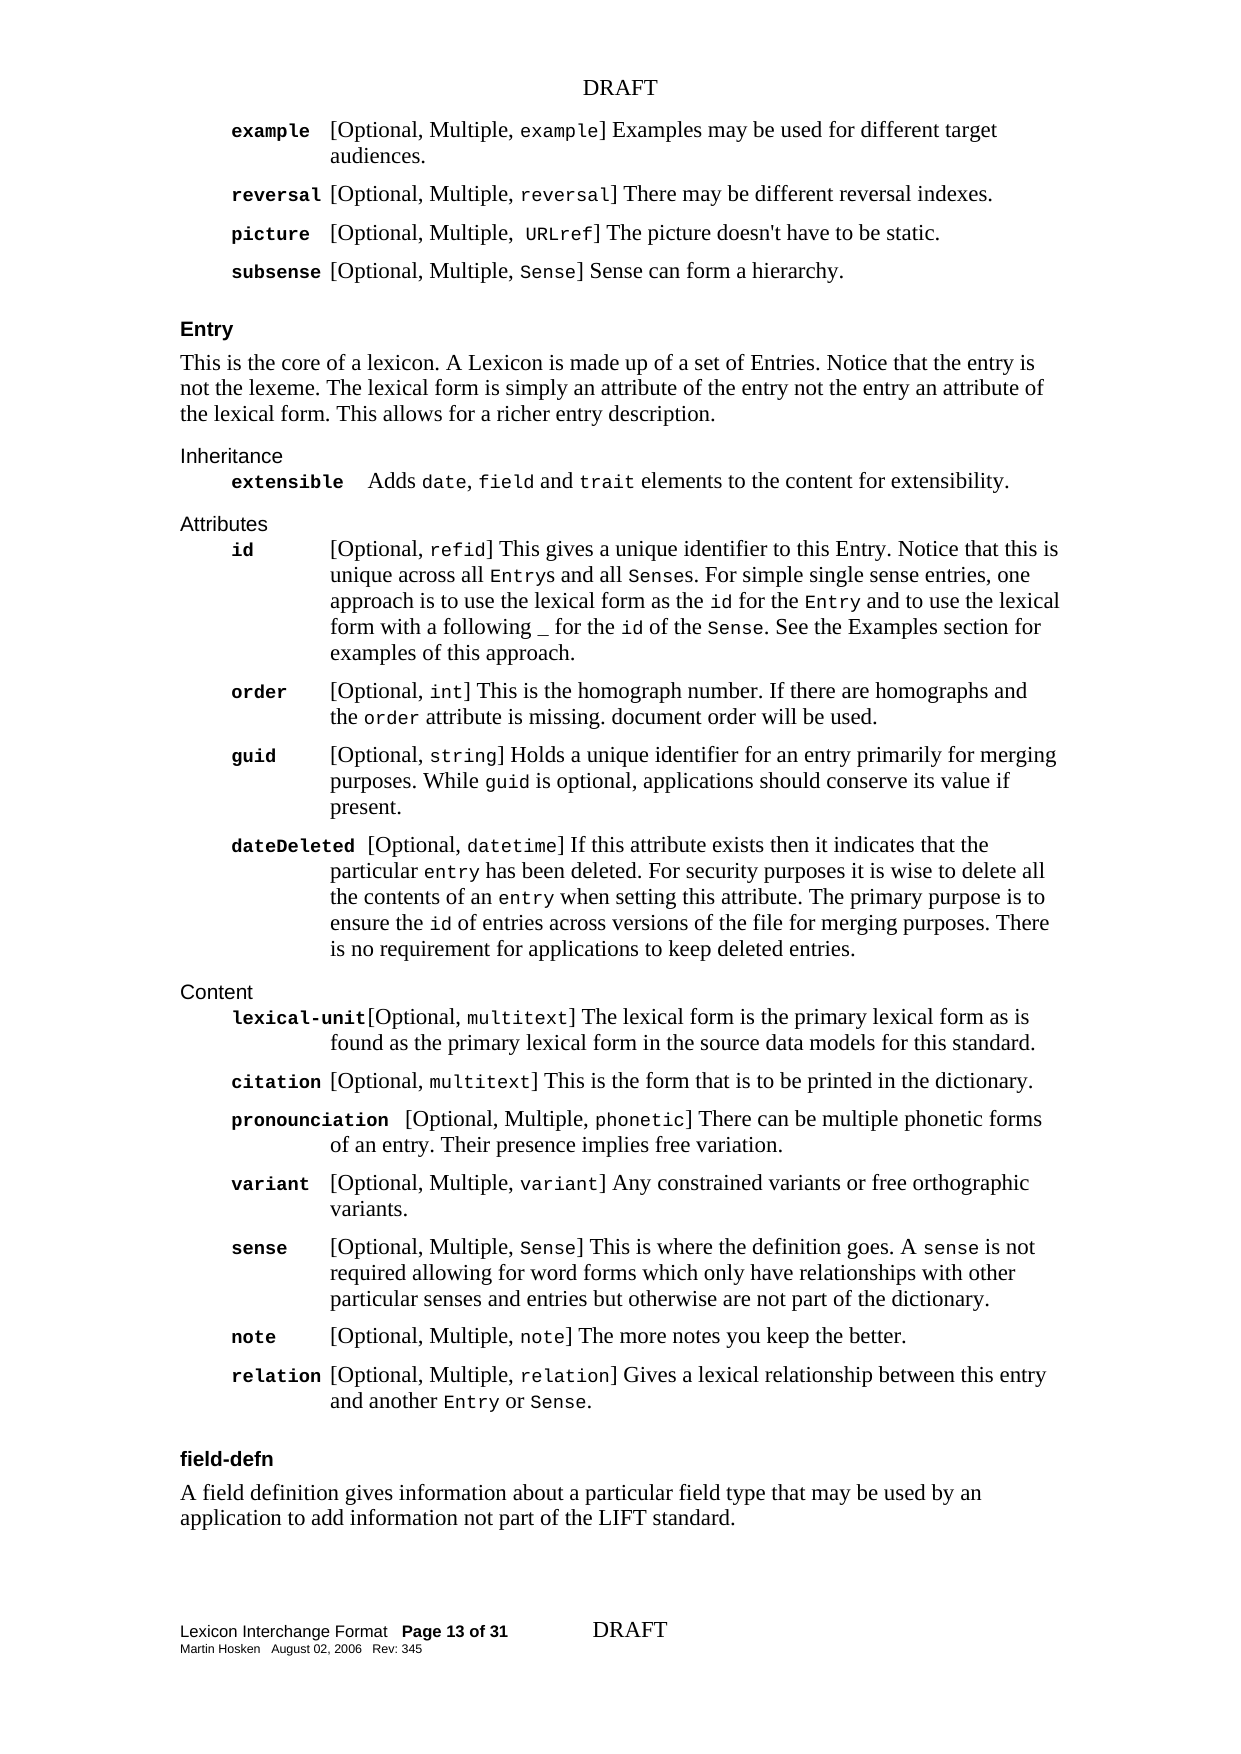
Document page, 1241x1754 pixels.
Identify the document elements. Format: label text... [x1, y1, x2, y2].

text variant [Optional, Multiple, variant] Any constrained variants or free orthographic variants. [231, 1170, 1061, 1222]
text citation [Optional, multitext] This is the form that is to be printed in the dictionary. [231, 1068, 1061, 1094]
text extensible Adds date, field and trait elements to the content for extensibility. [231, 468, 1061, 494]
text id [Optional, refid] This gives a unique identifier to this Entry. Notice that this is unique across all Entrys and all Senses. For simple single sense entries, one approach is to use the lexical form as the id for the Entry and to use the lexical form with a following _ for the id of the Sense. See the Examples section for examples of this approach. [231, 536, 1061, 665]
text This is the core of a lexicon. A Lexicon is made up of a set of Entries. Notice that the entry is not the lexeme. The lexical form is simply an attribute of the entry not the entry an attribute of the lexical form. This allows for a richer entry description. [180, 350, 1061, 426]
subtitle Inheritance [180, 444, 1061, 468]
text pronounciation [Optional, Multiple, phonetic] There can be multiple phonetic forms of an entry. Their presence implies free variation. [231, 1106, 1061, 1158]
subtitle Content [180, 980, 1061, 1004]
text subsense [Optional, Multiple, Sense] Sense can form a hierarchy. [231, 258, 1061, 284]
text guid [Optional, string] Holds a unique identifier for an entry primarily for merging purposes. While guid is optional, applications should conserve its value if present. [231, 742, 1061, 820]
text sense [Optional, Multiple, Sense] This is where the definition goes. A sense is not required allowing for word forms which only have relationships with other particular senses and entries but otherwise are not part of the dictionary. [231, 1234, 1061, 1311]
text dateDeleted [Optional, datetime] If this attribute exists then it indicates that the particular entry has been deleted. For security purposes it is wise to delete all the contents of an entry when setting this attribute. The primary purpose is to ensure the id of entries across versions of the file for merging purposes. There is no requirement for applications to keep deleted entries. [231, 832, 1061, 962]
text order [Optional, int] This is the homograph number. If there are homographs and the order attribute is missing. document order will be used. [231, 678, 1061, 730]
text example [Optional, Multiple, example] Examples may be used for different target audiences. [231, 117, 1061, 168]
subtitle Attributes [180, 512, 1061, 536]
subtitle Entry [180, 318, 1061, 341]
text relation [Optional, Multiple, relation] Gives a lexical relationship between this entry and another Entry or Sense. [231, 1362, 1061, 1414]
text note [Optional, Multiple, note] The more notes you keep the better. [231, 1323, 1061, 1349]
text reversal [Optional, Multiple, reversal] There may be different reversal indexes. [231, 181, 1061, 207]
text lexical-unit [Optional, multitext] The lexical form is the primary lexical form as is found as the primary lexical form in the source data models for this standard. [231, 1004, 1061, 1055]
subtitle field-defn [180, 1448, 1061, 1471]
text A field definition gives information about a particular field type that may be used by an application to add information not part of the LIFT standard. [180, 1480, 1061, 1531]
text picture [Optional, Multiple, URLref] The picture doesn't have to be static. [231, 219, 1061, 246]
